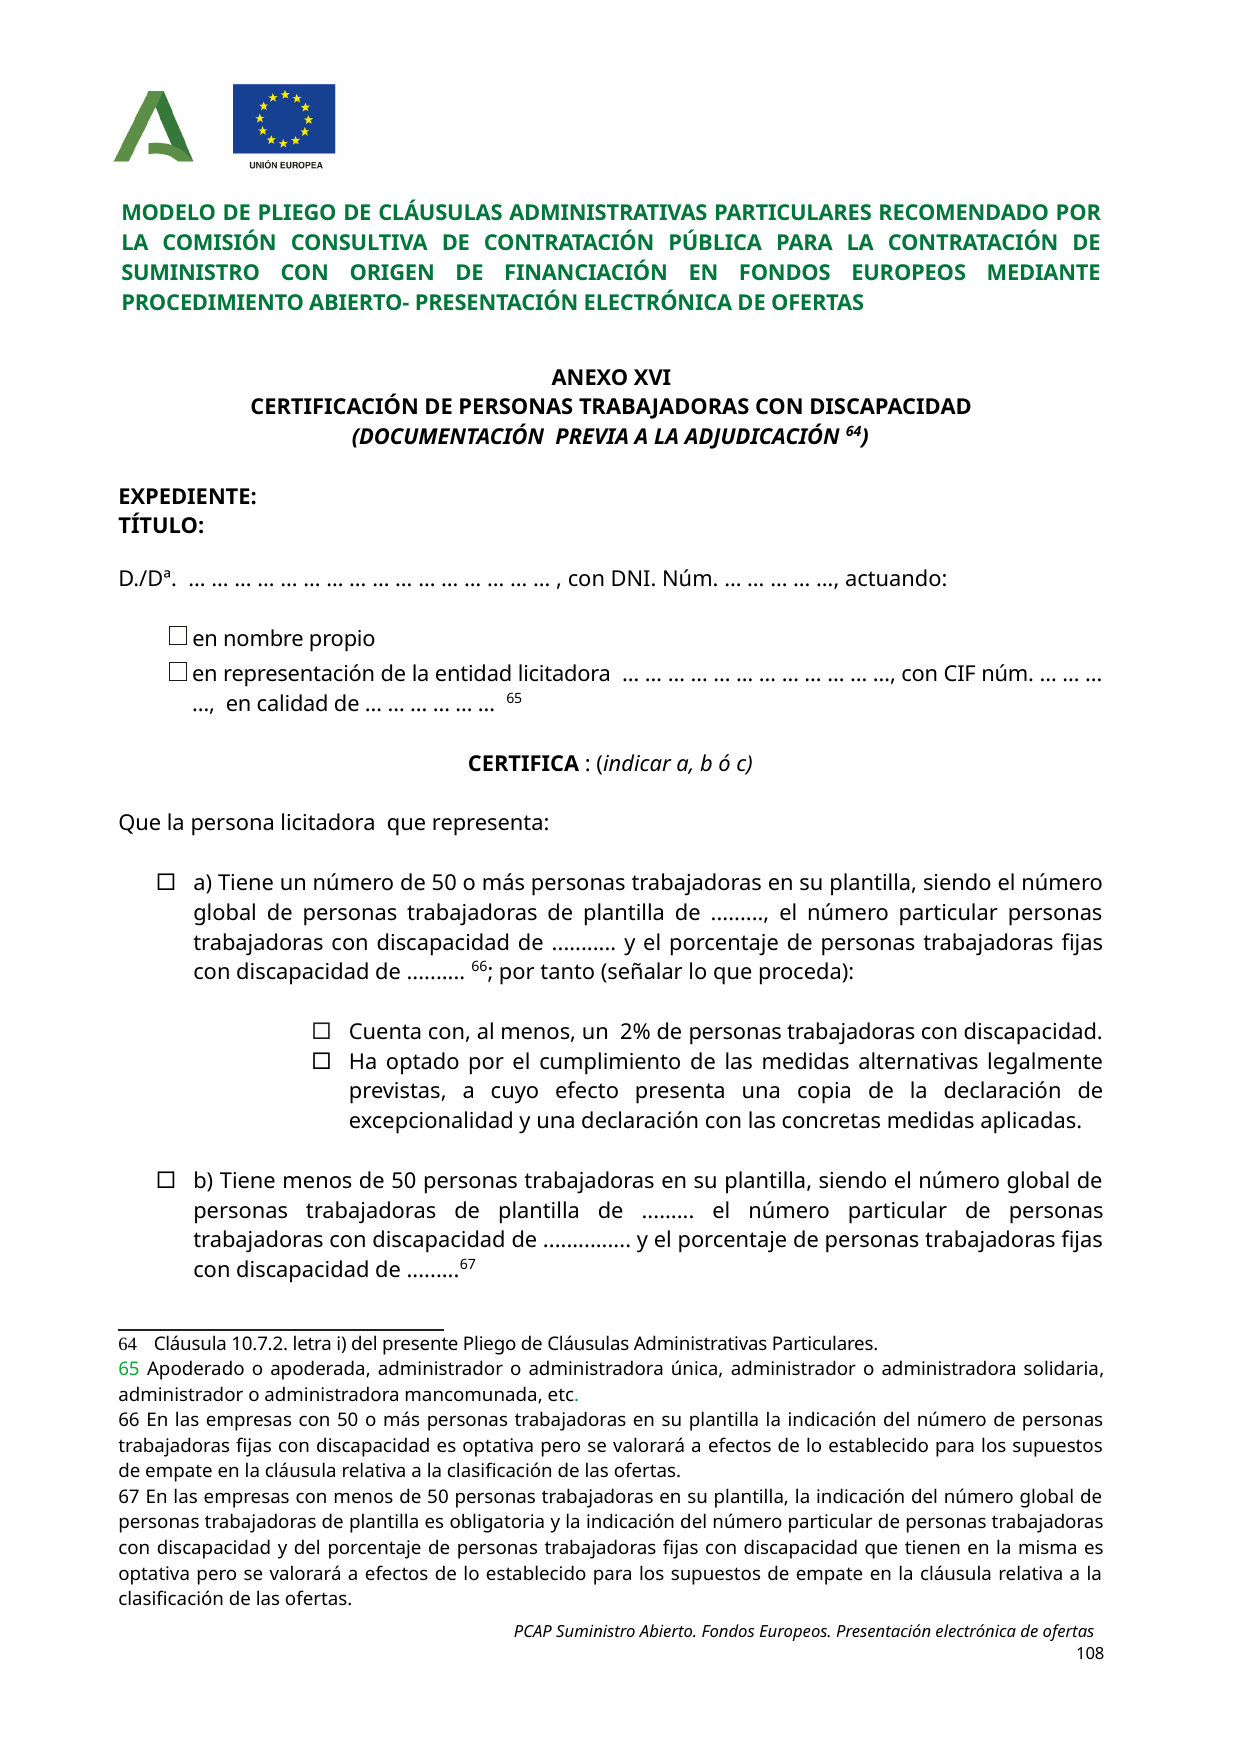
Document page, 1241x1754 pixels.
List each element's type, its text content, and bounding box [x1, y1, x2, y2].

text CERTIFICACIÓN DE PERSONAS TRABAJADORAS CON DISCAPACIDAD [118, 391, 1104, 421]
text en nombre propio [192, 623, 1104, 652]
text D./Dª. … … … … … … … … … … … … … … … … , con DNI. Núm. … … … … …, actuando: [118, 563, 1104, 593]
text Apoderado o apoderada, administrador o administradora única, administrador o administradora solidaria, administrador o administradora mancomunada, etc. [118, 1356, 1104, 1407]
text EXPEDIENTE: [118, 481, 1104, 511]
text (DOCUMENTACIÓN PREVIA A LA ADJUDICACIÓN ) [118, 421, 1104, 451]
text MODELO DE PLIEGO DE CLÁUSULAS ADMINISTRATIVAS PARTICULARES RECOMENDADO POR LA COMISIÓN CONSULTIVA DE CONTRATACIÓN PÚBLICA PARA LA CONTRATACIÓN DE SUMINISTRO CON ORIGEN DE FINANCIACIÓN EN FONDOS EUROPEOS MEDIANTE PROCEDIMIENTO ABIERTO- PRESENTACIÓN ELECTRÓNICA DE OFERTAS [118, 194, 1104, 319]
text ANEXO XVI [118, 362, 1104, 391]
picture [109, 86, 198, 166]
text Que la persona licitadora que representa: [118, 807, 1104, 837]
list b) Tiene menos de 50 personas trabajadoras en su plantilla, siendo el número global de personas trabajadoras de plantilla de ......... el número particular de personas trabajadoras con discapacidad de ............... y el porcentaje de personas trabajadoras fijas con discapacidad de ......... [156, 1165, 1104, 1284]
picture [221, 78, 347, 176]
list Cuenta con, al menos, un 2% de personas trabajadoras con discapacidad. [311, 1016, 1104, 1046]
text TÍTULO: [118, 511, 1104, 540]
text en representación de la entidad licitadora … … … … … … … … … … … …, con CIF núm. … … … …, en calidad de … … … … … … [192, 658, 1104, 718]
text Cláusula 10.7.2. letra i) del presente Pliego de Cláusulas Administrativas Particulares. [118, 1330, 1104, 1356]
text CERTIFICA : (indicar a, b ó c) [118, 748, 1104, 778]
list Ha optado por el cumplimiento de las medidas alternativas legalmente previstas, a cuyo efecto presenta una copia de la declaración de excepcionalidad y una declaración con las concretas medidas aplicadas. [311, 1046, 1104, 1135]
list a) Tiene un número de 50 o más personas trabajadoras en su plantilla, siendo el número global de personas trabajadoras de plantilla de ........., el número particular personas trabajadoras con discapacidad de ........... y el porcentaje de personas trabajadoras fijas con discapacidad de .......... ; por tanto (señalar lo que proceda): [156, 867, 1104, 986]
list En las empresas con 50 o más personas trabajadoras en su plantilla la indicación del número de personas trabajadoras fijas con discapacidad es optativa pero se valorará a efectos de lo establecido para los supuestos de empate en la cláusula relativa a la clasificación de las ofertas. [118, 1407, 1104, 1483]
list En las empresas con menos de 50 personas trabajadoras en su plantilla, la indicación del número global de personas trabajadoras de plantilla es obligatoria y la indicación del número particular de personas trabajadoras con discapacidad y del porcentaje de personas trabajadoras fijas con discapacidad que tienen en la misma es optativa pero se valorará a efectos de lo establecido para los supuestos de empate en la cláusula relativa a la clasificación de las ofertas. [118, 1483, 1104, 1611]
